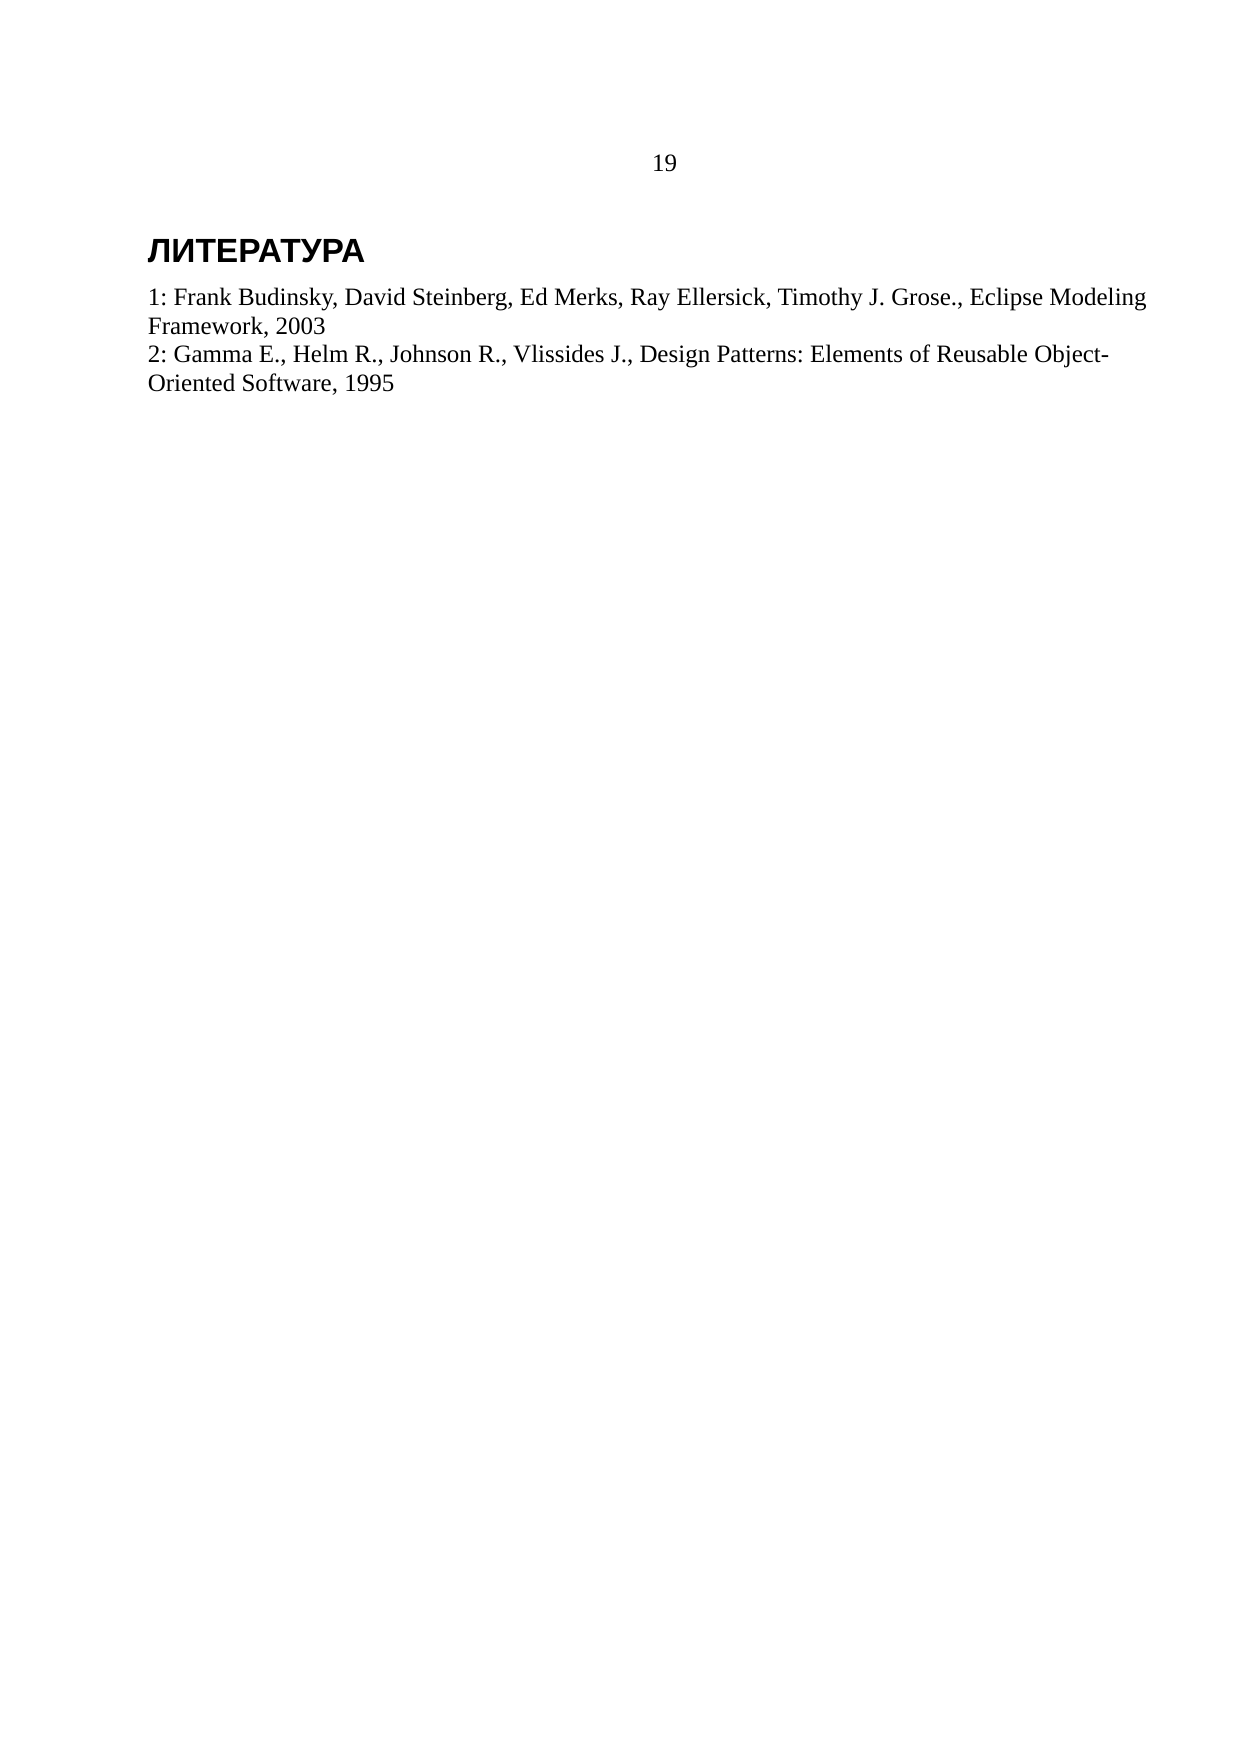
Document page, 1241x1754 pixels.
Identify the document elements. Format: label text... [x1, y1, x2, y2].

text Литература [148, 231, 1181, 269]
text 1: Frank Budinsky, David Steinberg, Ed Merks, Ray Ellersick, Timothy J. Grose., Eclipse Modeling Framework, 2003 [148, 282, 1181, 339]
text 2: Gamma E., Helm R., Johnson R., Vlissides J., Design Patterns: Elements of Reusable Object-Oriented Software, 1995 [148, 339, 1181, 397]
